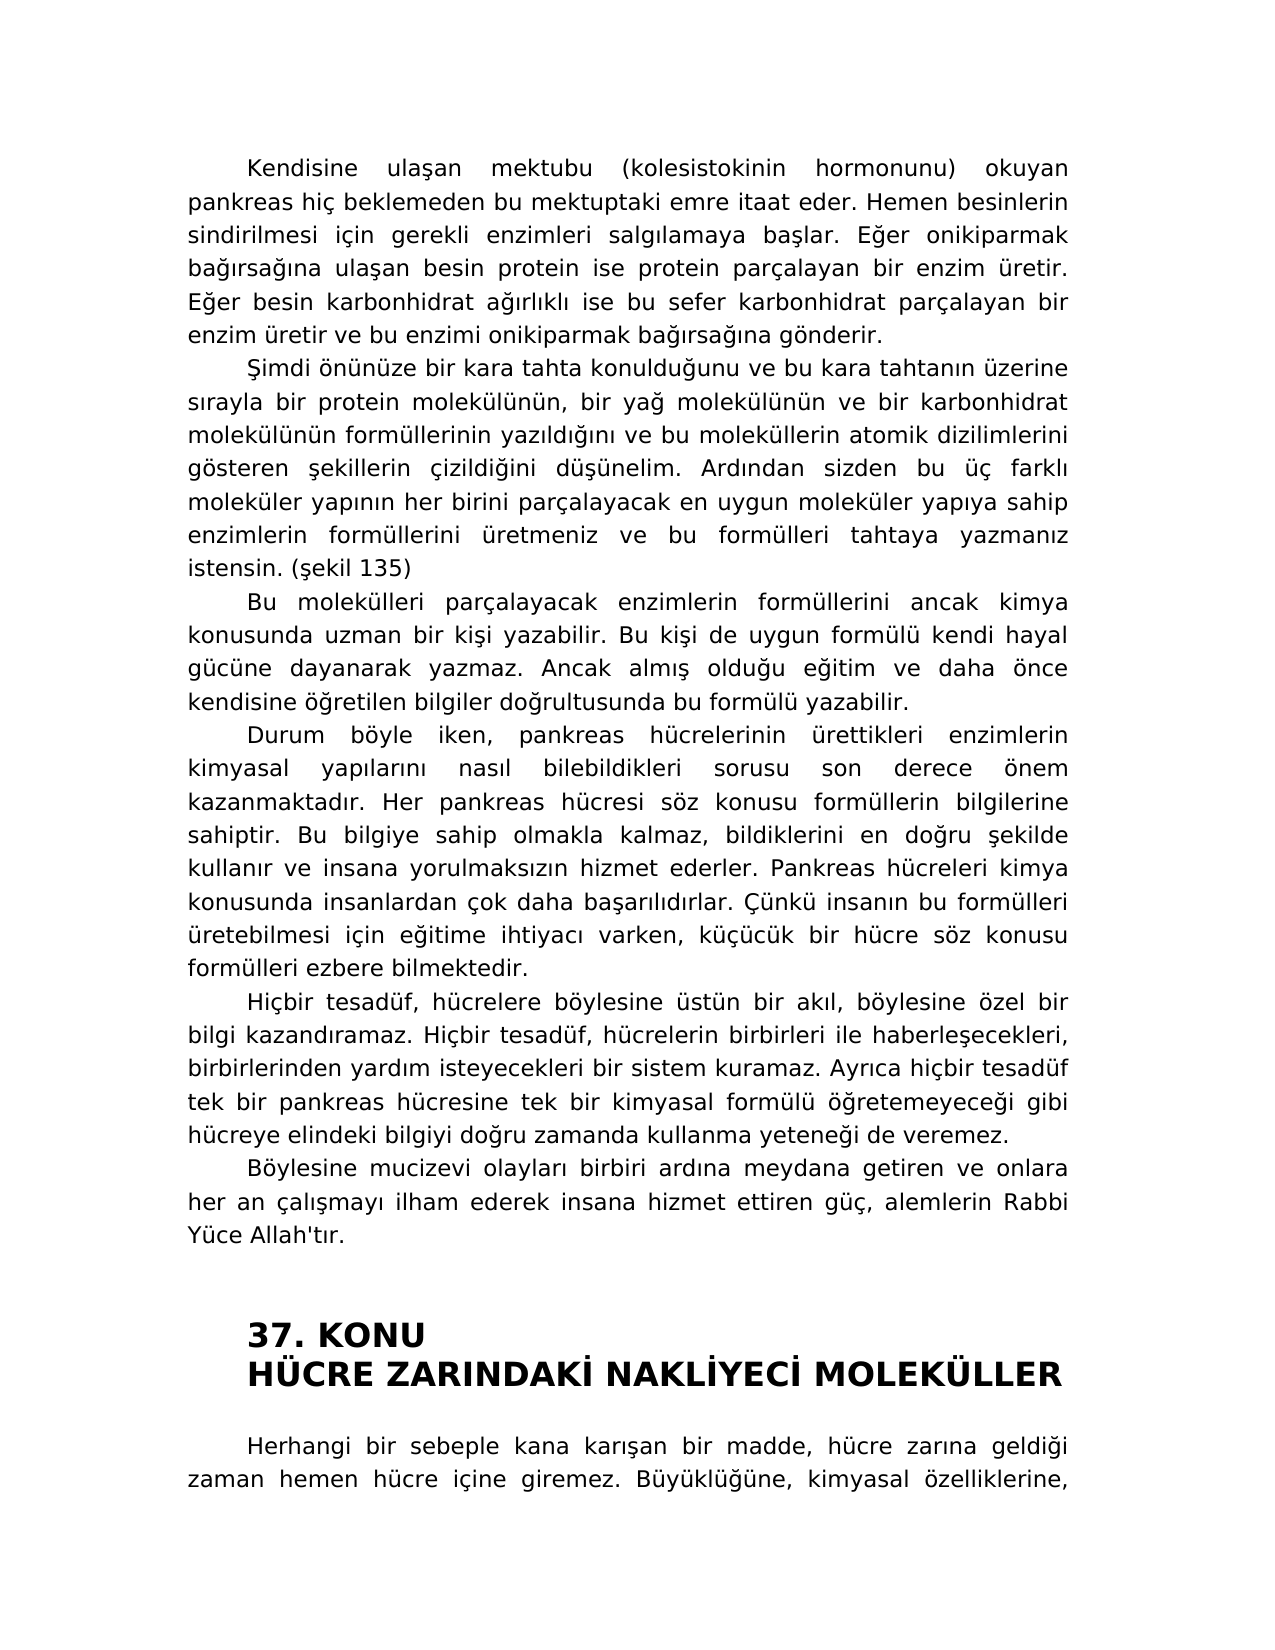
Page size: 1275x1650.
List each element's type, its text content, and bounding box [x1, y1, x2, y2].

text Hiçbir tesadüf, hücrelere böylesine üstün bir akıl, böylesine özel bir bilgi kazandıramaz. Hiçbir tesadüf, hücrelerin birbirleri ile haberleşecekleri, birbirlerinden yardım isteyecekleri bir sistem kuramaz. Ayrıca hiçbir tesadüf tek bir pankreas hücresine tek bir kimyasal formülü öğretemeyeceği gibi hücreye elindeki bilgiyi doğru zamanda kullanma yeteneği de veremez. [187, 983, 1070, 1150]
text HÜCRE ZARINDAKİ NAKLİYECİ MOLEKÜLLER [187, 1356, 1070, 1394]
text Böylesine mucizevi olayları birbiri ardına meydana getiren ve onlara her an çalışmayı ilham ederek insana hizmet ettiren güç, alemlerin Rabbi Yüce Allah'tır. [187, 1150, 1070, 1250]
text Bu molekülleri parçalayacak enzimlerin formüllerini ancak kimya konusunda uzman bir kişi yazabilir. Bu kişi de uygun formülü kendi hayal gücüne dayanarak yazmaz. Ancak almış olduğu eğitim ve daha önce kendisine öğretilen bilgiler doğrultusunda bu formülü yazabilir. [187, 583, 1070, 717]
text Şimdi önünüze bir kara tahta konulduğunu ve bu kara tahtanın üzerine sırayla bir protein molekülünün, bir yağ molekülünün ve bir karbonhidrat molekülünün formüllerinin yazıldığını ve bu moleküllerin atomik dizilimlerini gösteren şekillerin çizildiğini düşünelim. Ardından sizden bu üç farklı moleküler yapının her birini parçalayacak en uygun moleküler yapıya sahip enzimlerin formüllerini üretmeniz ve bu formülleri tahtaya yazmanız istensin. (şekil 135) [187, 350, 1070, 583]
text Durum böyle iken, pankreas hücrelerinin ürettikleri enzimlerin kimyasal yapılarını nasıl bilebildikleri sorusu son derece önem kazanmaktadır. Her pankreas hücresi söz konusu formüllerin bilgilerine sahiptir. Bu bilgiye sahip olmakla kalmaz, bildiklerini en doğru şekilde kullanır ve insana yorulmaksızın hizmet ederler. Pankreas hücreleri kimya konusunda insanlardan çok daha başarılıdırlar. Çünkü insanın bu formülleri üretebilmesi için eğitime ihtiyacı varken, küçücük bir hücre söz konusu formülleri ezbere bilmektedir. [187, 717, 1070, 983]
text Kendisine ulaşan mektubu (kolesistokinin hormonunu) okuyan pankreas hiç beklemeden bu mektuptaki emre itaat eder. Hemen besinlerin sindirilmesi için gerekli enzimleri salgılamaya başlar. Eğer onikiparmak bağırsağına ulaşan besin protein ise protein parçalayan bir enzim üretir. Eğer besin karbonhidrat ağırlıklı ise bu sefer karbonhidrat parçalayan bir enzim üretir ve bu enzimi onikiparmak bağırsağına gönderir. [187, 150, 1070, 350]
text Herhangi bir sebeple kana karışan bir madde, hücre zarına geldiği zaman hemen hücre içine giremez. Büyüklüğüne, kimyasal özelliklerine, [187, 1428, 1070, 1494]
text 37. KONU [187, 1317, 1070, 1356]
